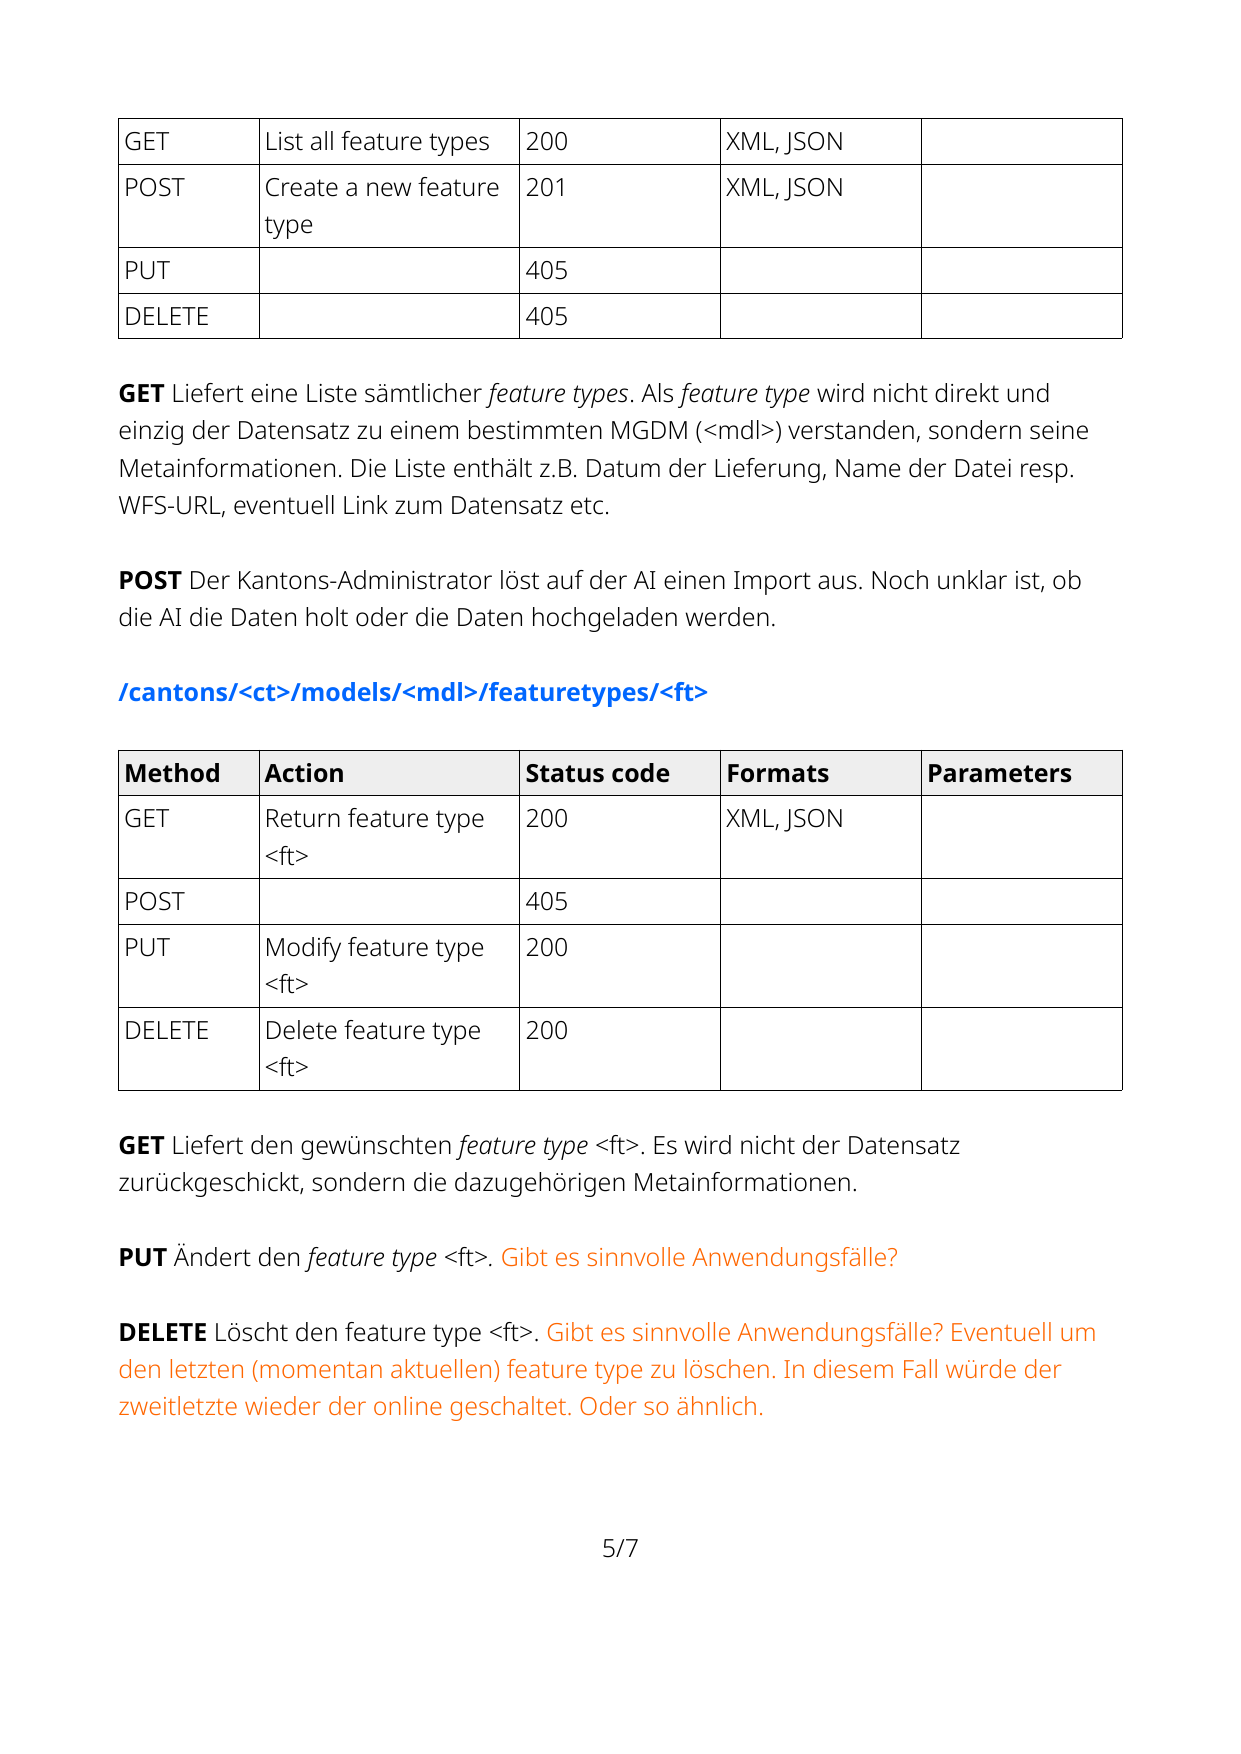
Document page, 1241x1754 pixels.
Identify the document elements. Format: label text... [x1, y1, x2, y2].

table_cell [922, 1008, 1122, 1090]
table_cell XML, JSON [721, 119, 921, 164]
table_cell 405 [520, 294, 720, 338]
table_cell XML, JSON [721, 165, 921, 247]
table_cell Create a new feature type [260, 165, 519, 247]
text GET Liefert eine Liste sämtlicher feature types. Als feature type wird nicht direkt und einzig der Datensatz zu einem bestimmten MGDM (<mdl>) verstanden, sondern seine Metainformationen. Die Liste enthält z.B. Datum der Lieferung, Name der Datei resp. WFS-URL, eventuell Link zum Datensatz etc. [118, 376, 1122, 522]
table_cell Return feature type <ft> [260, 796, 519, 878]
table_header Formats [721, 751, 921, 795]
table_cell [721, 294, 921, 338]
table_cell [721, 879, 921, 924]
table_cell POST [119, 879, 259, 924]
table_cell POST [119, 165, 259, 247]
table_cell GET [119, 119, 259, 164]
text DELETE Löscht den feature type <ft>. Gibt es sinnvolle Anwendungsfälle? Eventuell um den letzten (momentan aktuellen) feature type zu löschen. In diesem Fall würde der zweitletzte wieder der online geschaltet. Oder so ähnlich. [118, 1314, 1122, 1423]
table_header Parameters [922, 751, 1122, 795]
table_cell 200 [520, 925, 720, 1007]
table_cell [721, 248, 921, 292]
text PUT Ändert den feature type <ft>. Gibt es sinnvolle Anwendungsfälle? [118, 1239, 1122, 1273]
table_cell XML, JSON [721, 796, 921, 878]
table_cell 201 [520, 165, 720, 247]
table_cell [922, 165, 1122, 247]
text /cantons/<ct>/models/<mdl>/featuretypes/<ft> [118, 675, 1122, 709]
table_cell [922, 879, 1122, 924]
table_cell [721, 925, 921, 1007]
table_cell Modify feature type <ft> [260, 925, 519, 1007]
table_cell PUT [119, 925, 259, 1007]
table_cell DELETE [119, 1008, 259, 1090]
table_cell [260, 294, 519, 338]
table_header Status code [520, 751, 720, 795]
table_header Action [260, 751, 519, 795]
table_cell [922, 796, 1122, 878]
table_cell Delete feature type <ft> [260, 1008, 519, 1090]
table_cell [922, 119, 1122, 164]
table_cell 200 [520, 1008, 720, 1090]
table_cell [922, 925, 1122, 1007]
table_cell 405 [520, 879, 720, 924]
table_cell 405 [520, 248, 720, 292]
table_cell [922, 248, 1122, 292]
table_cell 200 [520, 119, 720, 164]
table_cell DELETE [119, 294, 259, 338]
table_cell [922, 294, 1122, 338]
table_cell GET [119, 796, 259, 878]
table_cell PUT [119, 248, 259, 292]
table_cell 200 [520, 796, 720, 878]
table_cell [260, 248, 519, 292]
table_header Method [119, 751, 259, 795]
text POST Der Kantons-Administrator löst auf der AI einen Import aus. Noch unklar ist, ob die AI die Daten holt oder die Daten hochgeladen werden. [118, 562, 1122, 634]
text GET Liefert den gewünschten feature type <ft>. Es wird nicht der Datensatz zurückgeschickt, sondern die dazugehörigen Metainformationen. [118, 1127, 1122, 1199]
table_cell [260, 879, 519, 924]
table_cell [721, 1008, 921, 1090]
table_cell List all feature types [260, 119, 519, 164]
